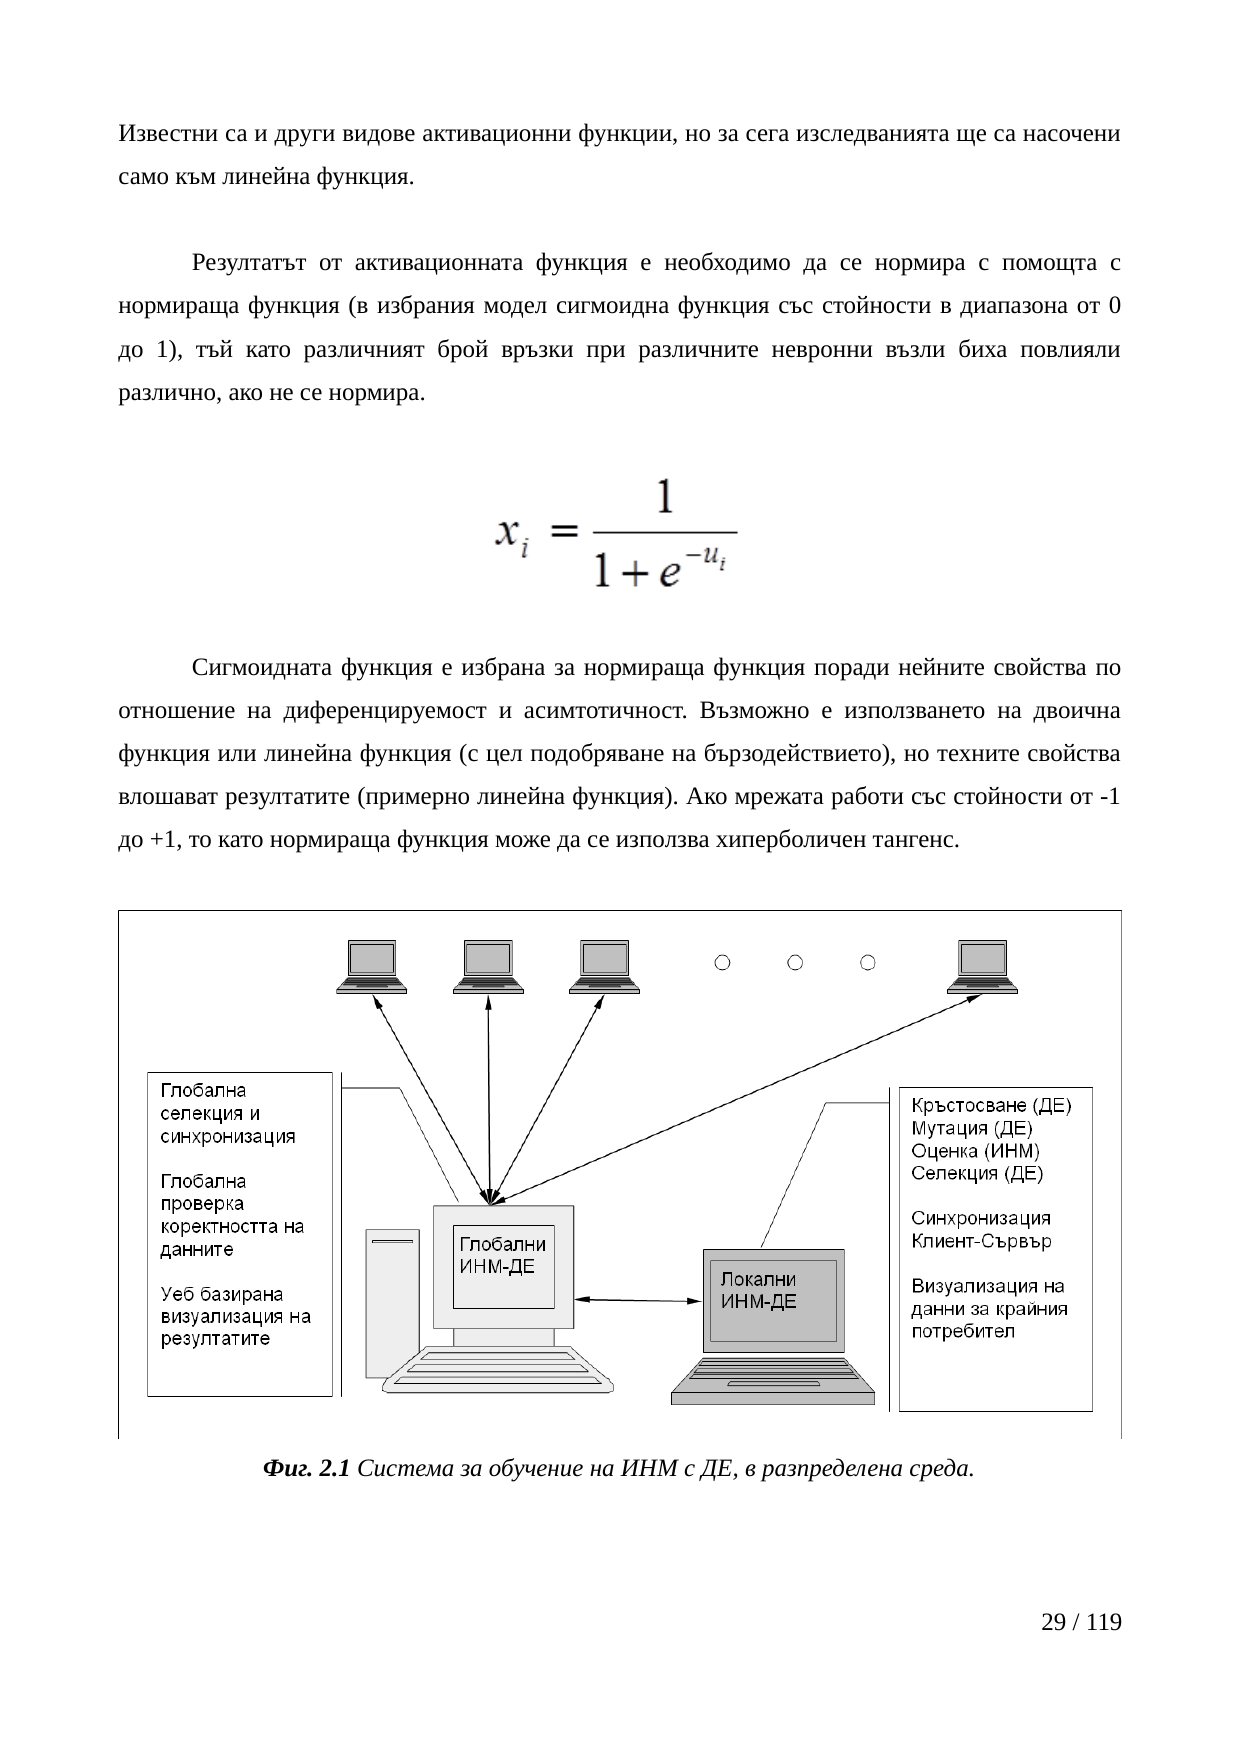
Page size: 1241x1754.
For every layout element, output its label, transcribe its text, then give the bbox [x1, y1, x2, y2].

text Известни са и други видове активационни функции, но за сега изследванията ще са насочени само към линейна функция. [118, 118, 1122, 190]
text Фиг. 2.1 Система за обучение на ИНМ с ДЕ, в разпределена среда. [118, 1439, 1122, 1482]
text Резултатът от активационната функция е необходимо да се нормира с помощта с нормираща функция (в избрания модел сигмоидна функция със стойности в диапазона от 0 до 1), тъй като различният брой връзки при различните невронни възли биха повлияли различно, ако не се нормира. [118, 247, 1122, 406]
text Сигмоидната функция е избрана за нормираща функция поради нейните свойства по отношение на диференцируемост и асимтотичност. Възможно е използването на двоична функция или линейна функция (с цел подобряване на бързодействието), но техните свойства влошават резултатите (примерно линейна функция). Ако мрежата работи със стойности от -1 до +1, то като нормираща функция може да се използва хиперболичен тангенс. [118, 652, 1122, 853]
